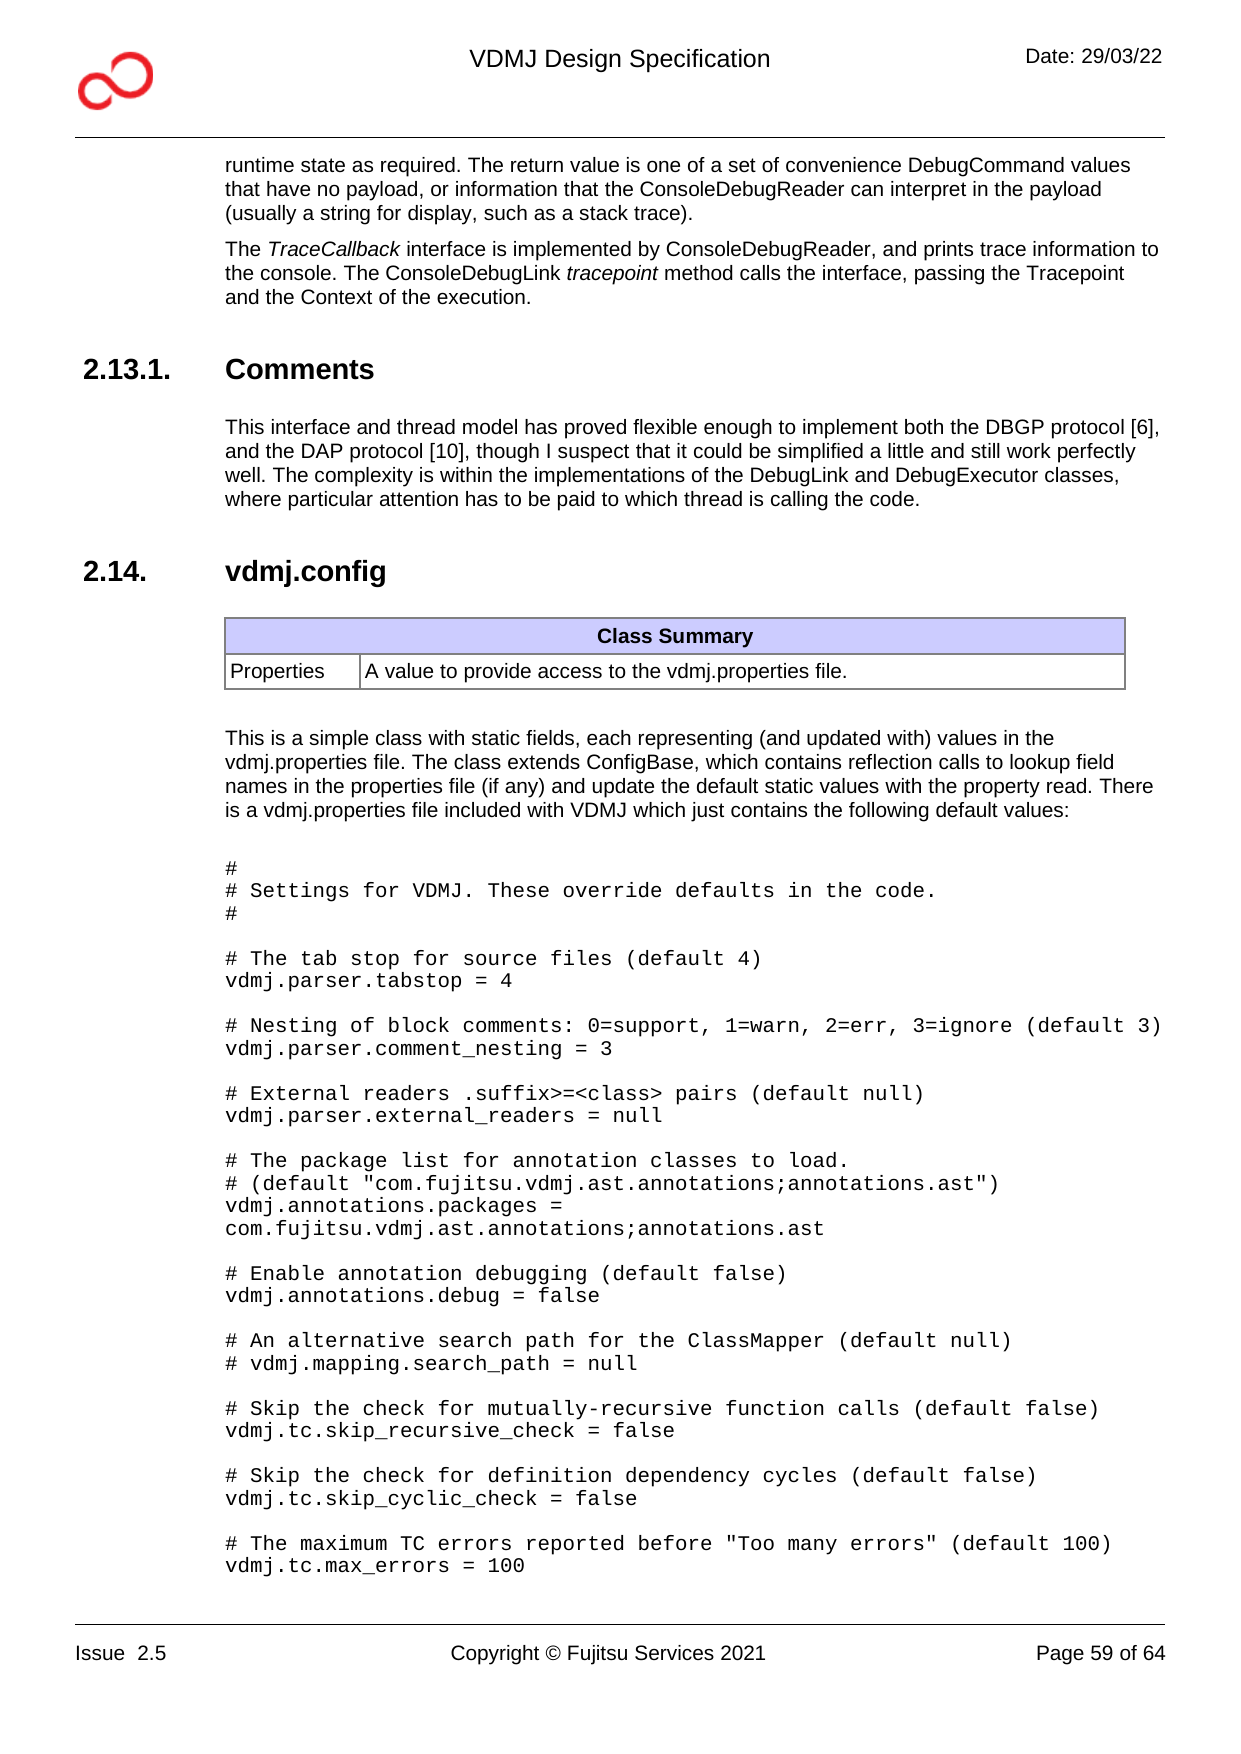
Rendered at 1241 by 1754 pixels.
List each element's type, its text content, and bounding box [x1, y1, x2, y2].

text # (default "com.fujitsu.vdmj.ast.annotations;annotations.ast") [225, 1172, 1165, 1195]
text # External readers .suffix>=<class> pairs (default null) [225, 1082, 1165, 1105]
picture [78, 44, 153, 120]
text # The tab stop for source files (default 4) [225, 947, 1165, 970]
text vdmj.annotations.debug = false [225, 1285, 1165, 1307]
text # [225, 857, 1165, 880]
table_cell A value to provide access to the vdmj.properties file. [361, 655, 1124, 688]
text vdmj.tc.skip_cyclic_check = false [225, 1487, 1165, 1510]
text vdmj.parser.external_readers = null [225, 1105, 1165, 1127]
text vdmj.tc.skip_recursive_check = false [225, 1420, 1165, 1442]
text vdmj.parser.tabstop = 4 [225, 970, 1165, 992]
table_cell Properties [226, 655, 359, 688]
text This interface and thread model has proved flexible enough to implement both the DBGP protocol [6], and the DAP protocol [10], though I suspect that it could be simplified a little and still work perfectly well. The complexity is within the implementations of the DebugLink and DebugExecutor classes, where particular attention has to be paid to which thread is calling the code. [225, 415, 1165, 511]
text The TraceCallback interface is implemented by ConsoleDebugReader, and prints trace information to the console. The ConsoleDebugLink tracepoint method calls the interface, passing the Tracepoint and the Context of the execution. [225, 237, 1165, 309]
text # Skip the check for mutually-recursive function calls (default false) [225, 1397, 1165, 1420]
text # vdmj.mapping.search_path = null [225, 1352, 1165, 1375]
text vdmj.annotations.packages = com.fujitsu.vdmj.ast.annotations;annotations.ast [225, 1195, 1165, 1240]
text # Enable annotation debugging (default false) [225, 1262, 1165, 1285]
text # An alternative search path for the ClassMapper (default null) [225, 1330, 1165, 1352]
table_header Class Summary [226, 619, 1124, 653]
text This is a simple class with static fields, each representing (and updated with) values in the vdmj.properties file. The class extends ConfigBase, which contains reflection calls to lookup field names in the properties file (if any) and update the default static values with the property read. There is a vdmj.properties file included with VDMJ which just contains the following default values: [225, 727, 1165, 822]
text # Nesting of block comments: 0=support, 1=warn, 2=err, 3=ignore (default 3) [225, 1015, 1165, 1037]
text vdmj.parser.comment_nesting = 3 [225, 1037, 1165, 1060]
text # Settings for VDMJ. These override defaults in the code. [225, 880, 1165, 902]
subtitle vdmj.config [75, 553, 1165, 587]
text vdmj.tc.max_errors = 100 [225, 1555, 1165, 1577]
text runtime state as required. The return value is one of a set of convenience DebugCommand values that have no payload, or information that the ConsoleDebugReader can interpret in the payload (usually a string for display, such as a stack trace). [225, 153, 1165, 225]
text # The maximum TC errors reported before "Too many errors" (default 100) [225, 1532, 1165, 1555]
text # Skip the check for definition dependency cycles (default false) [225, 1465, 1165, 1487]
subtitle Comments [75, 352, 1165, 385]
text # [225, 902, 1165, 925]
text # The package list for annotation classes to load. [225, 1150, 1165, 1172]
